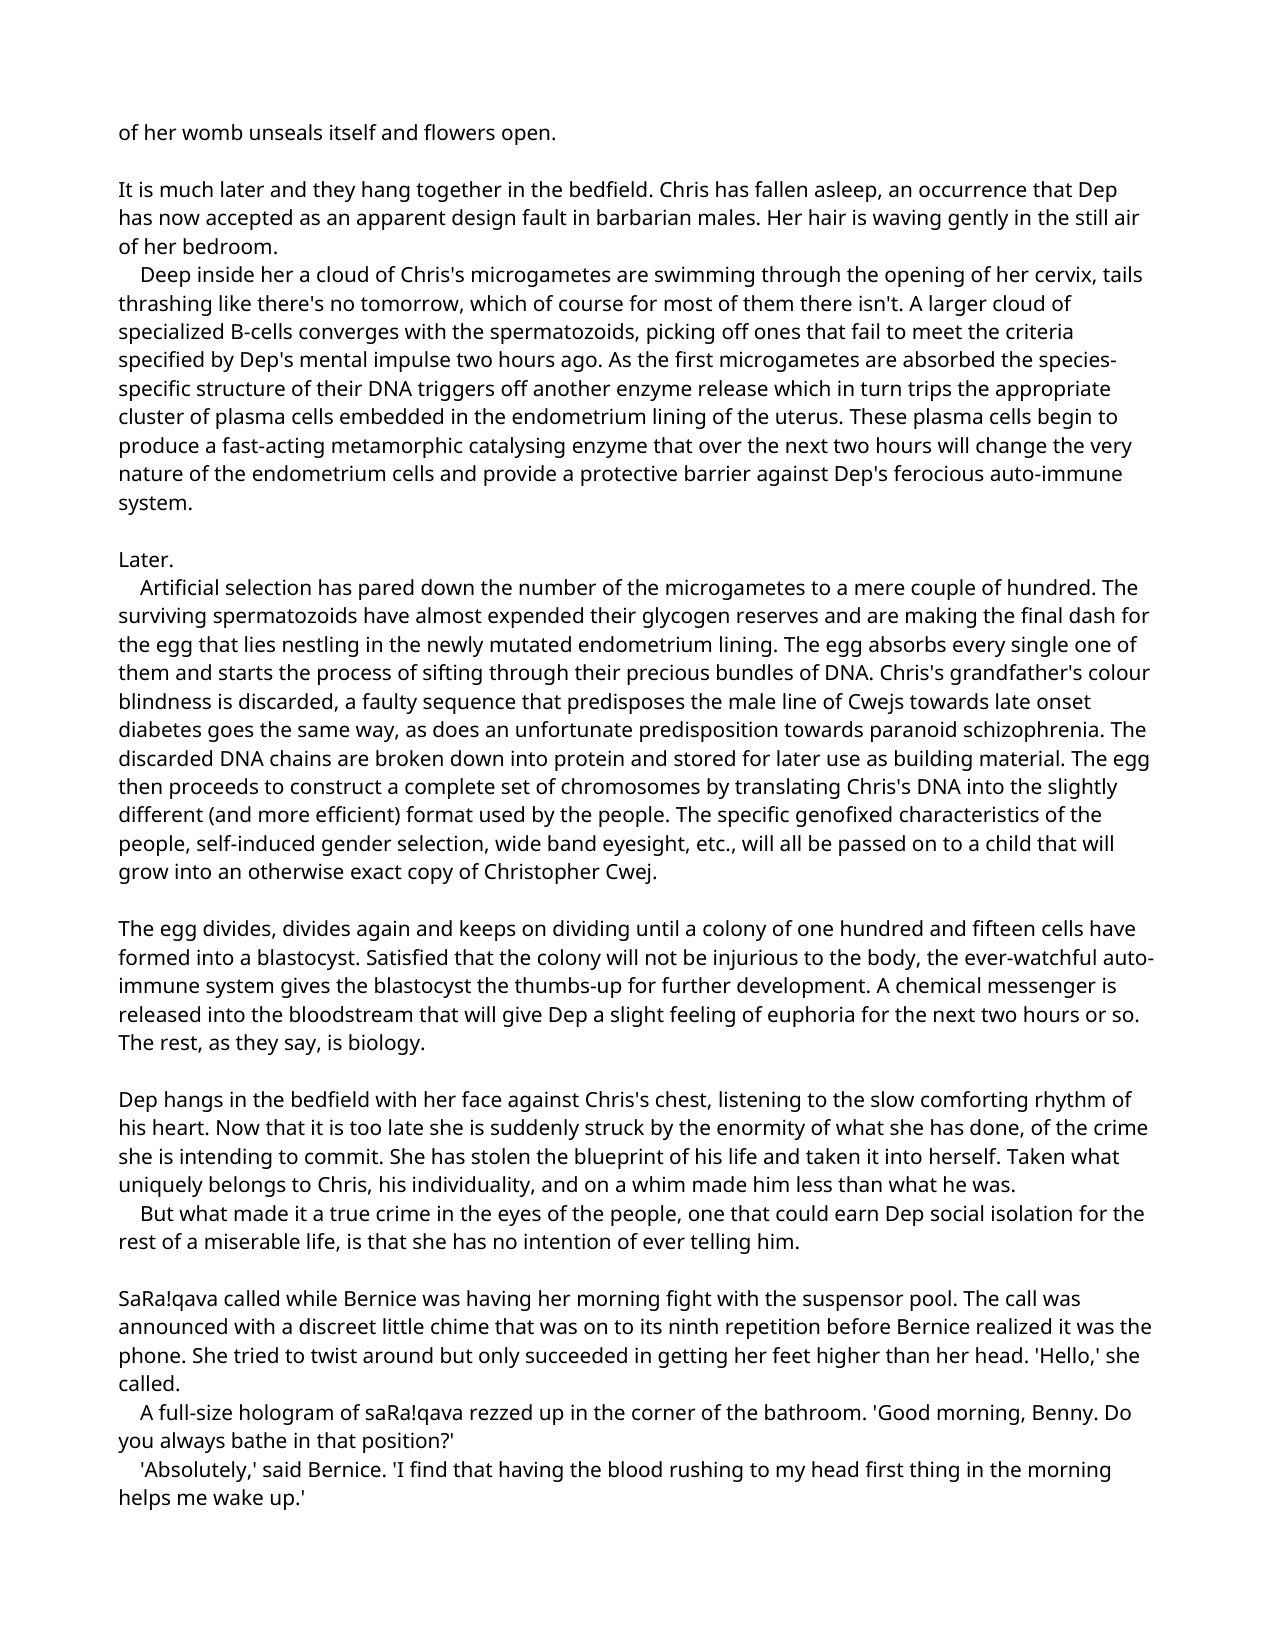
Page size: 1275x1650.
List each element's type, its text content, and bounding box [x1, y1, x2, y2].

text It is much later and they hang together in the bedfield. Chris has fallen asleep, an occurrence that Dep has now accepted as an apparent design fault in barbarian males. Her hair is waving gently in the still air of her bedroom. [118, 175, 1157, 260]
text Deep inside her a cloud of Chris's microgametes are swimming through the opening of her cervix, tails thrashing like there's no tomorrow, which of course for most of them there isn't. A larger cloud of specialized B-cells converges with the spermatozoids, picking off ones that fail to meet the criteria specified by Dep's mental impulse two hours ago. As the first microgametes are absorbed the species-specific structure of their DNA triggers off another enzyme release which in turn trips the appropriate cluster of plasma cells embedded in the endometrium lining of the uterus. These plasma cells begin to produce a fast-acting metamorphic catalysing enzyme that over the next two hours will change the very nature of the endometrium cells and provide a protective barrier against Dep's ferocious auto-immune system. [118, 260, 1157, 516]
text SaRa!qava called while Bernice was having her morning fight with the suspensor pool. The call was announced with a discreet little chime that was on to its ninth repetition before Bernice realized it was the phone. She tried to twist around but only succeeded in getting her feet higher than her head. 'Hello,' she called. [118, 1284, 1157, 1398]
text Later. [118, 545, 1157, 573]
text Dep hangs in the bedfield with her face against Chris's chest, listening to the slow comforting rhythm of his heart. Now that it is too late she is suddenly struck by the enormity of what she has done, of the crime she is intending to commit. She has stolen the blueprint of his life and taken it into herself. Taken what uniquely belongs to Chris, his individuality, and on a whim made him less than what he was. [118, 1085, 1157, 1199]
text of her womb unseals itself and flowers open. [118, 118, 1157, 147]
text The egg divides, divides again and keeps on dividing until a colony of one hundred and fifteen cells have formed into a blastocyst. Satisfied that the colony will not be injurious to the body, the ever-watchful auto-immune system gives the blastocyst the thumbs-up for further development. A chemical messenger is released into the bloodstream that will give Dep a slight feeling of euphoria for the next two hours or so. The rest, as they say, is biology. [118, 914, 1157, 1057]
text 'Absolutely,' said Bernice. 'I find that having the blood rushing to my head first thing in the morning helps me wake up.' [118, 1455, 1157, 1512]
text A full-size hologram of saRa!qava rezzed up in the corner of the bathroom. 'Good morning, Benny. Do you always bathe in that position?' [118, 1398, 1157, 1455]
text Artificial selection has pared down the number of the microgametes to a mere couple of hundred. The surviving spermatozoids have almost expended their glycogen reserves and are making the final dash for the egg that lies nestling in the newly mutated endometrium lining. The egg absorbs every single one of them and starts the process of sifting through their precious bundles of DNA. Chris's grandfather's colour blindness is discarded, a faulty sequence that predisposes the male line of Cwejs towards late onset diabetes goes the same way, as does an unfortunate predisposition towards paranoid schizophrenia. The discarded DNA chains are broken down into protein and stored for later use as building material. The egg then proceeds to construct a complete set of chromosomes by translating Chris's DNA into the slightly different (and more efficient) format used by the people. The specific genofixed characteristics of the people, self-induced gender selection, wide band eyesight, etc., will all be passed on to a child that will grow into an otherwise exact copy of Christopher Cwej. [118, 573, 1157, 886]
text But what made it a true crime in the eyes of the people, one that could earn Dep social isolation for the rest of a miserable life, is that she has no intention of ever telling him. [118, 1199, 1157, 1256]
